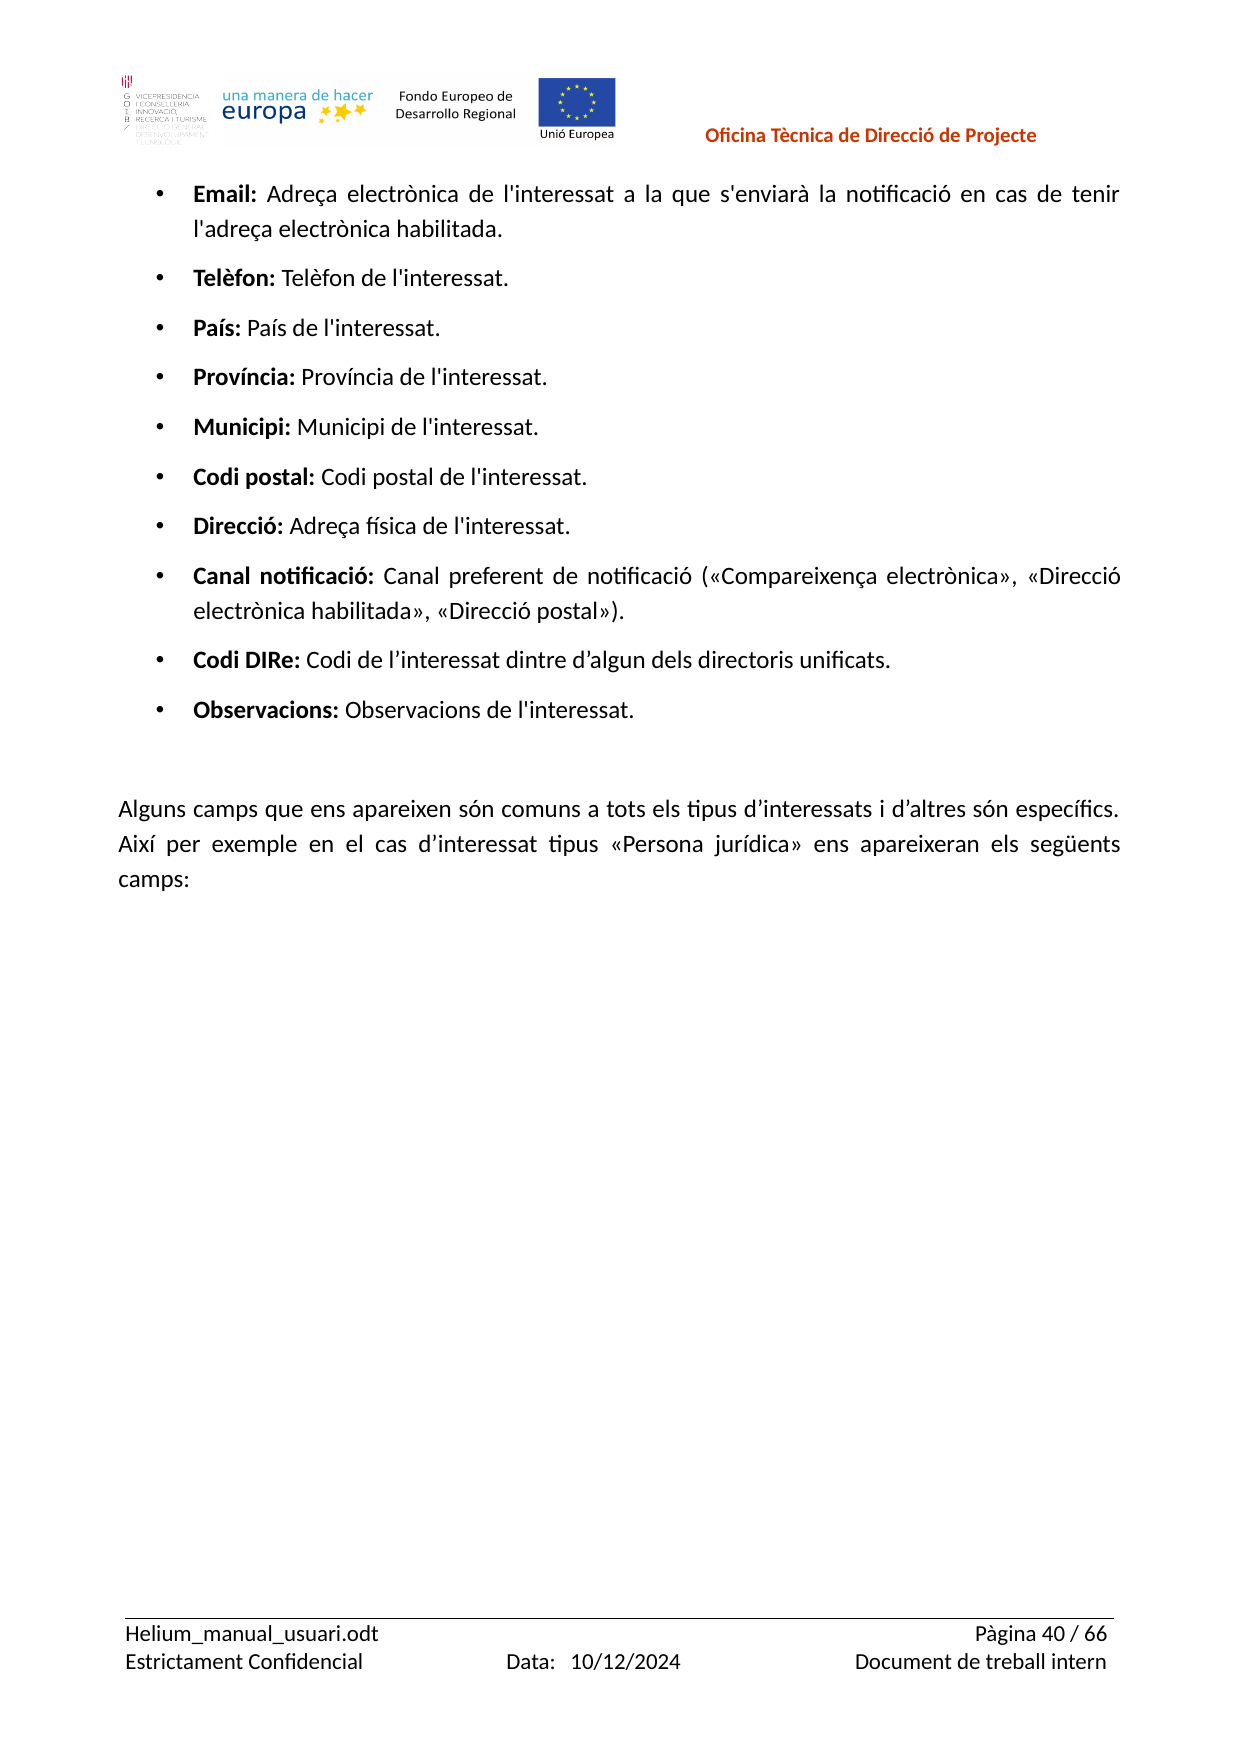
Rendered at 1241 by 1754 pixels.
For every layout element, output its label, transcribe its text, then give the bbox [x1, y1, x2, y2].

text Alguns camps que ens apareixen són comuns a tots els tipus d’interessats i d’altres són específics. Així per exemple en el cas d’interessat tipus «Persona jurídica» ens apareixeran els següents camps: [118, 793, 1122, 894]
list Canal notificació: Canal preferent de notificació («Compareixença electrònica», «Direcció electrònica habilitada», «Direcció postal»). [156, 560, 1122, 625]
list Codi DIRe: Codi de l’interessat dintre d’algun dels directoris unificats. [156, 644, 1122, 675]
list Municipi: Municipi de l'interessat. [156, 411, 1122, 442]
picture [118, 73, 213, 147]
list Telèfon: Telèfon de l'interessat. [156, 262, 1122, 293]
list País: País de l'interessat. [156, 312, 1122, 342]
list Observacions: Observacions de l'interessat. [156, 694, 1122, 724]
list Direcció: Adreça física de l'interessat. [156, 510, 1122, 541]
list Província: Província de l'interessat. [156, 361, 1122, 392]
picture [219, 73, 621, 147]
list Email: Adreça electrònica de l'interessat a la que s'enviarà la notificació en cas de tenir l'adreça electrònica habilitada. [156, 178, 1122, 243]
list Codi postal: Codi postal de l'interessat. [156, 461, 1122, 491]
